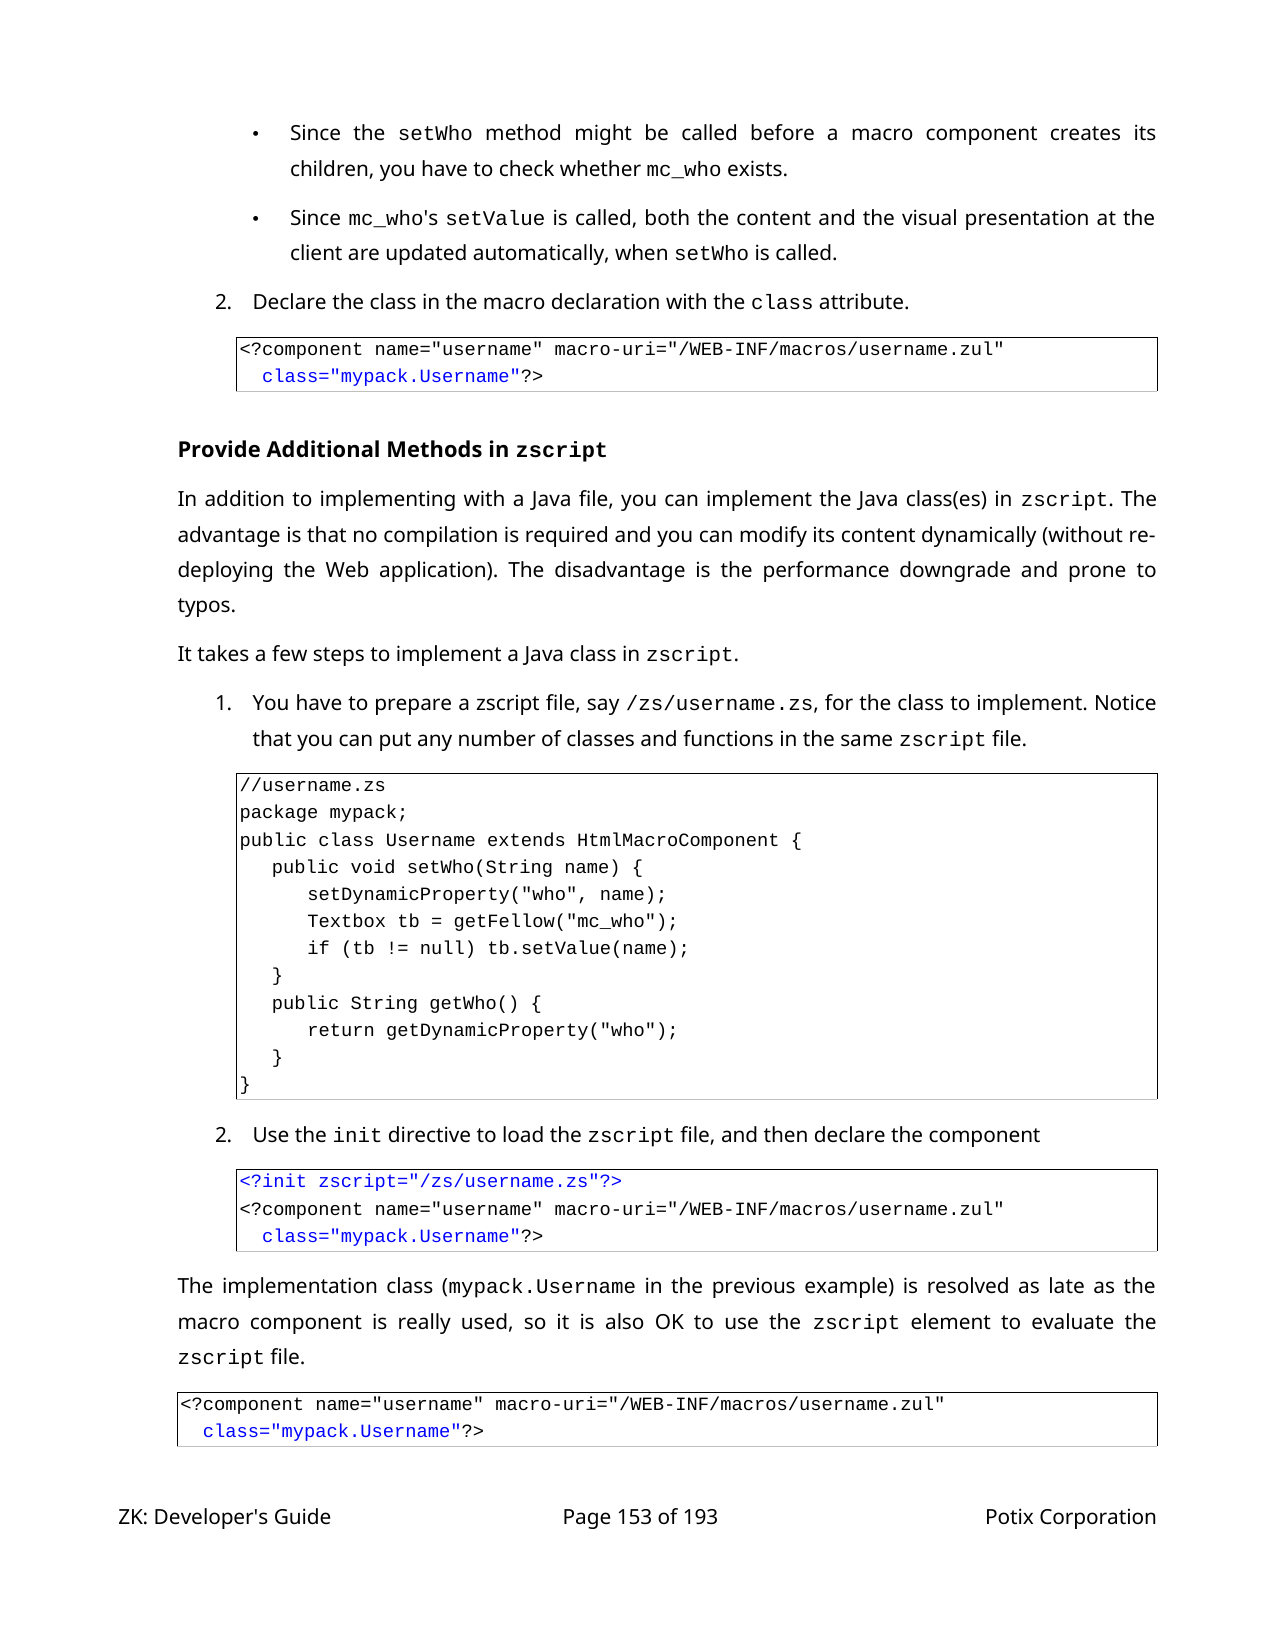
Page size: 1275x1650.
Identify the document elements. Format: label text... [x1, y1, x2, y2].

text public void setWho(String name) { [237, 854, 1157, 879]
text It takes a few steps to implement a Java class in zscript. [177, 639, 1157, 668]
list Use the init directive to load the zscript file, and then declare the component [215, 1120, 1157, 1148]
text In addition to implementing with a Java file, you can implement the Java class(es) in zscript. The advantage is that no compilation is required and you can modify its content dynamically (without re-deploying the Web application). The disadvantage is the performance downgrade and prone to typos. [177, 484, 1157, 618]
text The implementation class (mypack.Username in the previous example) is resolved as late as the macro component is really used, so it is also OK to use the zscript element to evaluate the zscript file. [177, 1271, 1157, 1371]
text <?component name="username" macro-uri="/WEB-INF/macros/username.zul" [237, 1196, 1157, 1221]
list Since mc_who's setValue is called, both the content and the visual presentation at the client are updated automatically, when setWho is called. [252, 203, 1157, 267]
text setDynamicProperty("who", name); [237, 882, 1157, 906]
text } [237, 1072, 1157, 1099]
text Textbox tb = getFellow("mc_who"); [237, 909, 1157, 933]
text public class Username extends HtmlMacroComponent { [237, 827, 1157, 852]
text <?component name="username" macro-uri="/WEB-INF/macros/username.zul" [237, 338, 1157, 361]
text //username.zs [237, 774, 1157, 797]
text class="mypack.Username"?> [237, 1223, 1157, 1251]
text <?component name="username" macro-uri="/WEB-INF/macros/username.zul" [178, 1393, 1157, 1416]
text <?init zscript="/zs/username.zs"?> [237, 1170, 1157, 1193]
text class="mypack.Username"?> [237, 364, 1157, 391]
text class="mypack.Username"?> [178, 1419, 1157, 1446]
subtitle Provide Additional Methods in zscript [177, 434, 1157, 464]
text if (tb != null) tb.setValue(name); [237, 936, 1157, 960]
list Declare the class in the macro declaration with the class attribute. [215, 287, 1157, 316]
text package mypack; [237, 800, 1157, 824]
list You have to prepare a zscript file, say /zs/username.zs, for the class to implement. Notice that you can put any number of classes and functions in the same zscript file. [215, 688, 1157, 752]
text public String getWho() { [237, 991, 1157, 1015]
list Since the setWho method might be called before a macro component creates its children, you have to check whether mc_who exists. [252, 118, 1157, 182]
text } [237, 963, 1157, 988]
text return getDynamicProperty("who"); [237, 1018, 1157, 1042]
text } [237, 1045, 1157, 1069]
